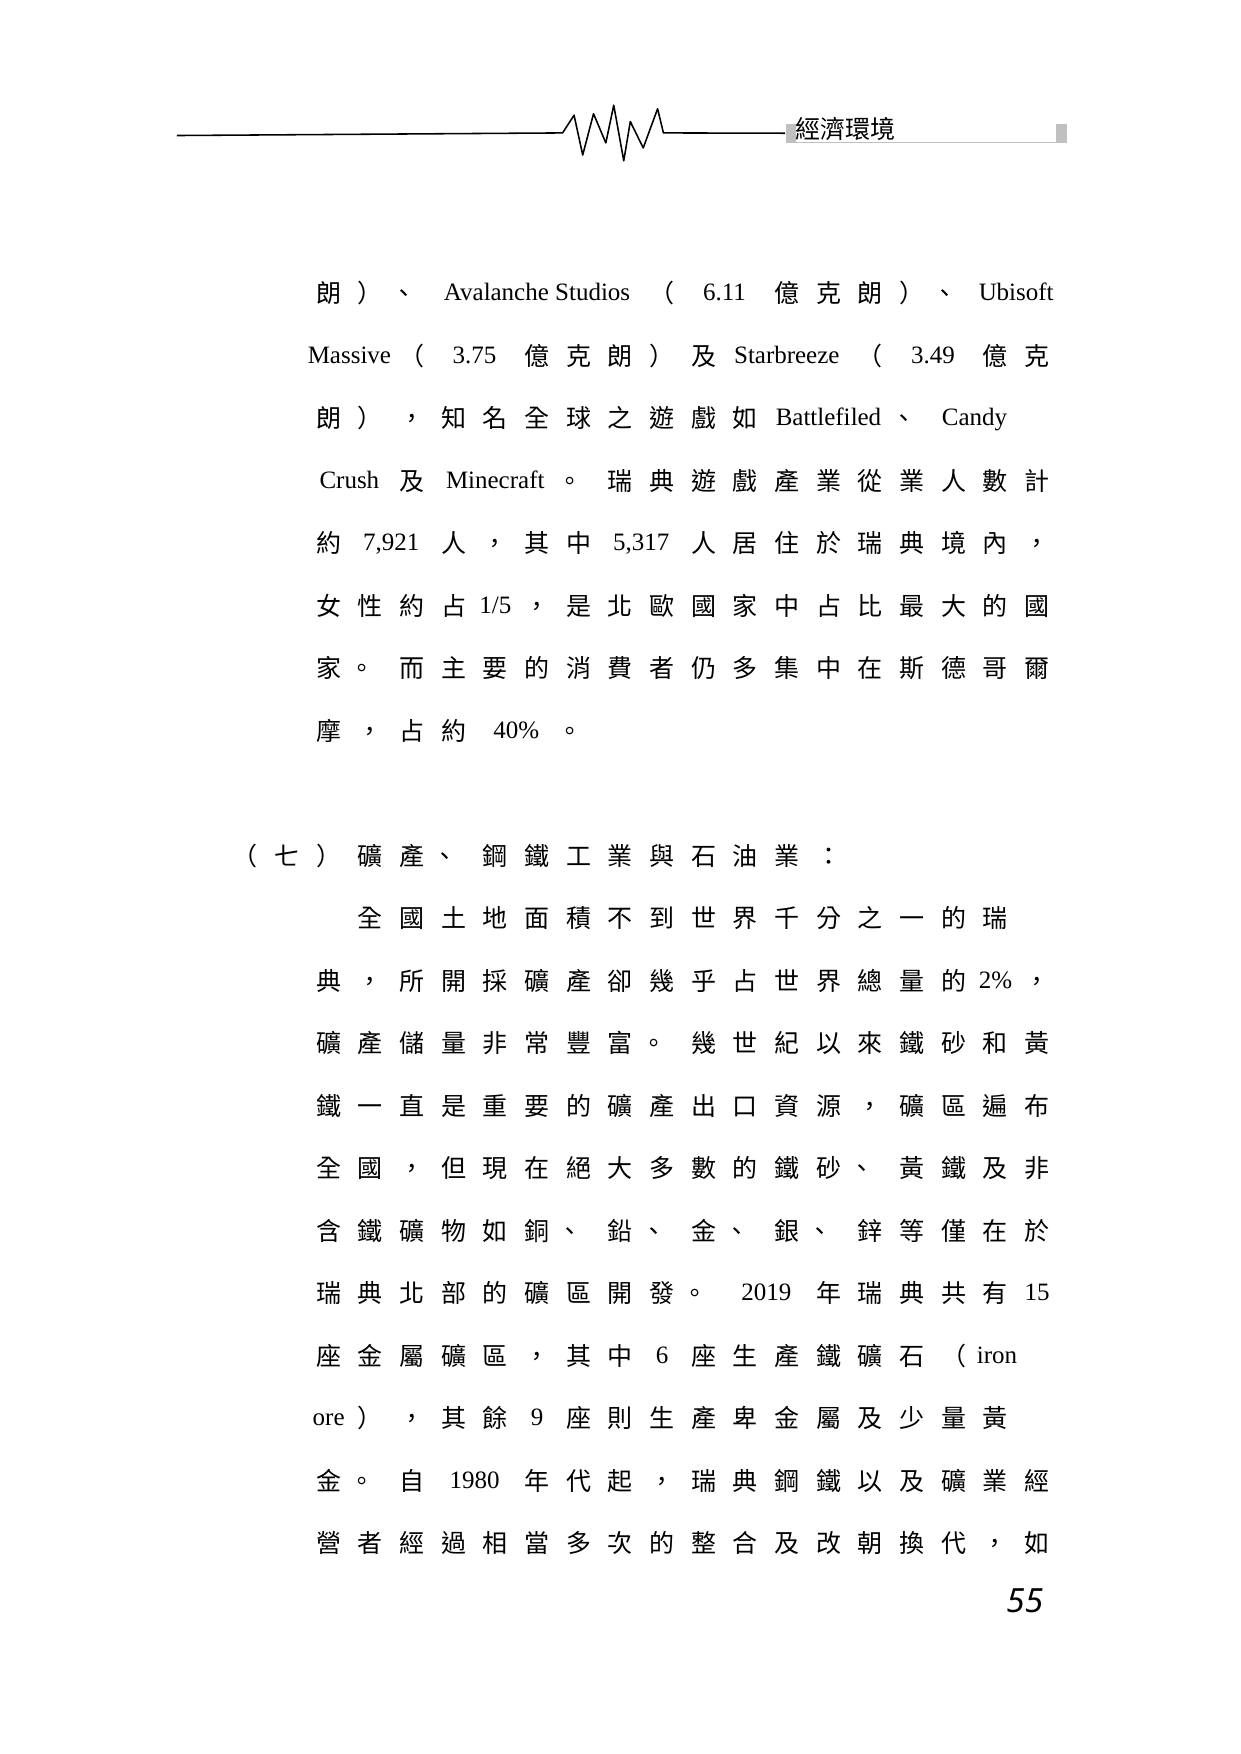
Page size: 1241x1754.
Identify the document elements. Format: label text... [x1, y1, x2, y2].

text （七）礦產、鋼鐵工業與石油業： [207, 813, 1058, 875]
text 全國土地面積不到世界千分之一的瑞典，所開採礦產卻幾乎占世界總量的2%，礦產儲量非常豐富。幾世紀以來鐵砂和黃鐵一直是重要的礦產出口資源，礦區遍布全國，但現在絕大多數的鐵砂、黃鐵及非含鐵礦物如銅、鉛、金、銀、鋅等僅在於瑞典北部的礦區開發。2019年瑞典共有15座金屬礦區，其中6座生產鐵礦石（iron ore），其餘9座則生產卑金屬及少量黃金。自1980年代起，瑞典鋼鐵以及礦業經營者經過相當多次的整合及改朝換代，如 [281, 875, 1058, 1563]
text 朗）、Avalanche Studios（6.11億克朗）、Ubisoft Massive（3.75億克朗）及Starbreeze（3.49億克朗），知名全球之遊戲如Battlefiled、Candy Crush及Minecraft。瑞典遊戲產業從業人數計約7,921人，其中5,317人居住於瑞典境內，女性約占1/5，是北歐國家中占比最大的國家。而主要的消費者仍多集中在斯德哥爾摩，占約40%。 [281, 250, 1058, 750]
